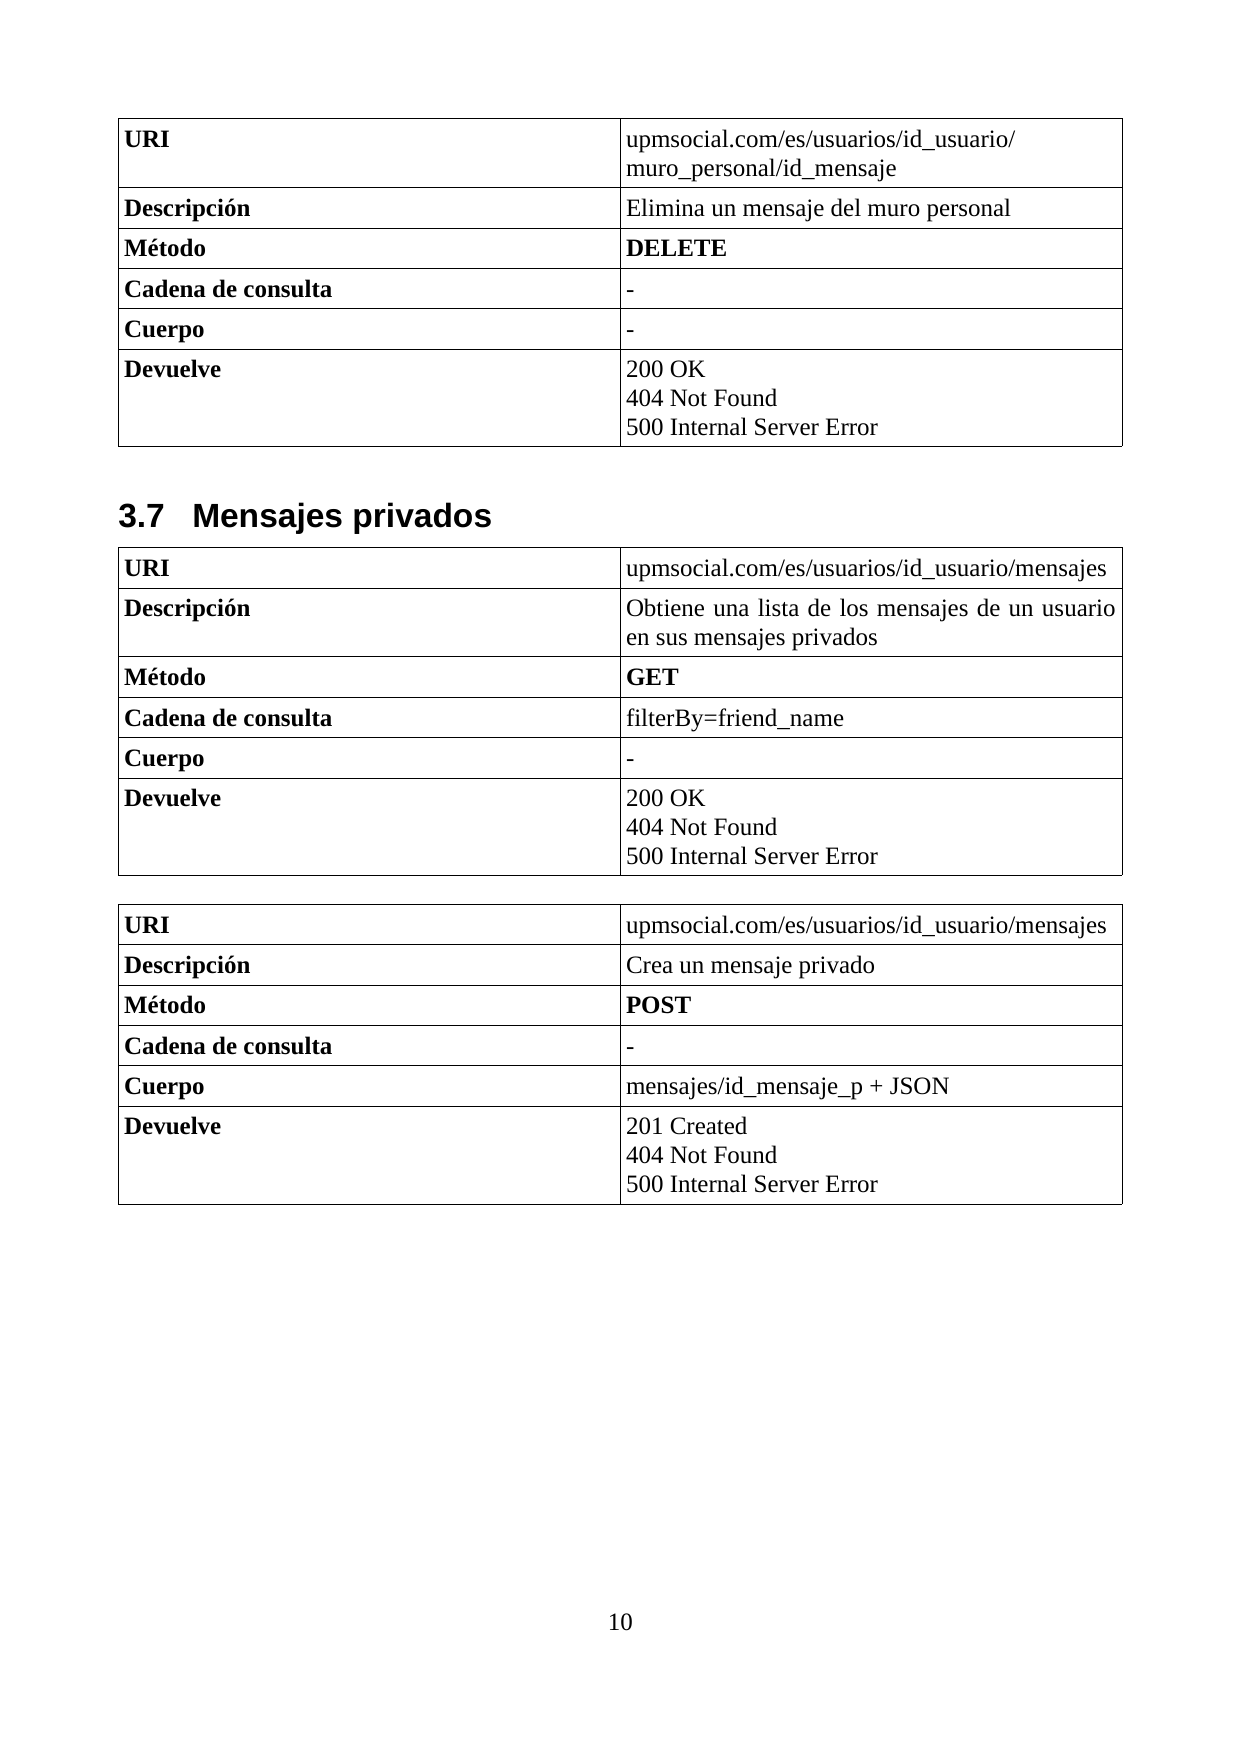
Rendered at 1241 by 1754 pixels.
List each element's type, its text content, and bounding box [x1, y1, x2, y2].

table_cell - [621, 309, 1122, 348]
table_cell Método [119, 986, 620, 1025]
table_cell Cadena de consulta [119, 698, 620, 737]
table_cell mensajes/id_mensaje_p + JSON [621, 1066, 1122, 1106]
subtitle Mensajes privados [118, 496, 1122, 534]
table_cell Cuerpo [119, 738, 620, 777]
table_header URI [119, 905, 620, 944]
table_cell Elimina un mensaje del muro personal [621, 188, 1122, 227]
table_cell Cadena de consulta [119, 269, 620, 308]
table_cell - [621, 738, 1122, 777]
table_cell 200 OK 404 Not Found 500 Internal Server Error [621, 350, 1122, 446]
table_cell Método [119, 657, 620, 697]
table_cell POST [621, 986, 1122, 1025]
table_cell Cuerpo [119, 309, 620, 348]
table_cell Devuelve [119, 779, 620, 875]
table_cell Descripción [119, 945, 620, 985]
table_cell Descripción [119, 188, 620, 227]
table_cell Cadena de consulta [119, 1026, 620, 1065]
table_cell GET [621, 657, 1122, 697]
table_header upmsocial.com/es/usuarios/id_usuario/mensajes [621, 548, 1122, 587]
table_cell 200 OK 404 Not Found 500 Internal Server Error [621, 779, 1122, 875]
table_cell - [621, 1026, 1122, 1065]
table_cell DELETE [621, 229, 1122, 268]
table_header URI [119, 119, 620, 187]
table_cell Descripción [119, 589, 620, 656]
table_header upmsocial.com/es/usuarios/id_usuario/muro_personal/id_mensaje [621, 119, 1122, 187]
table_cell Devuelve [119, 1107, 620, 1203]
table_cell Cuerpo [119, 1066, 620, 1106]
table_header URI [119, 548, 620, 587]
table_header upmsocial.com/es/usuarios/id_usuario/mensajes [621, 905, 1122, 944]
table_cell Devuelve [119, 350, 620, 446]
table_cell 201 Created 404 Not Found 500 Internal Server Error [621, 1107, 1122, 1203]
table_cell Crea un mensaje privado [621, 945, 1122, 985]
table_cell Obtiene una lista de los mensajes de un usuario en sus mensajes privados [621, 589, 1122, 656]
table_cell filterBy=friend_name [621, 698, 1122, 737]
table_cell Método [119, 229, 620, 268]
table_cell - [621, 269, 1122, 308]
